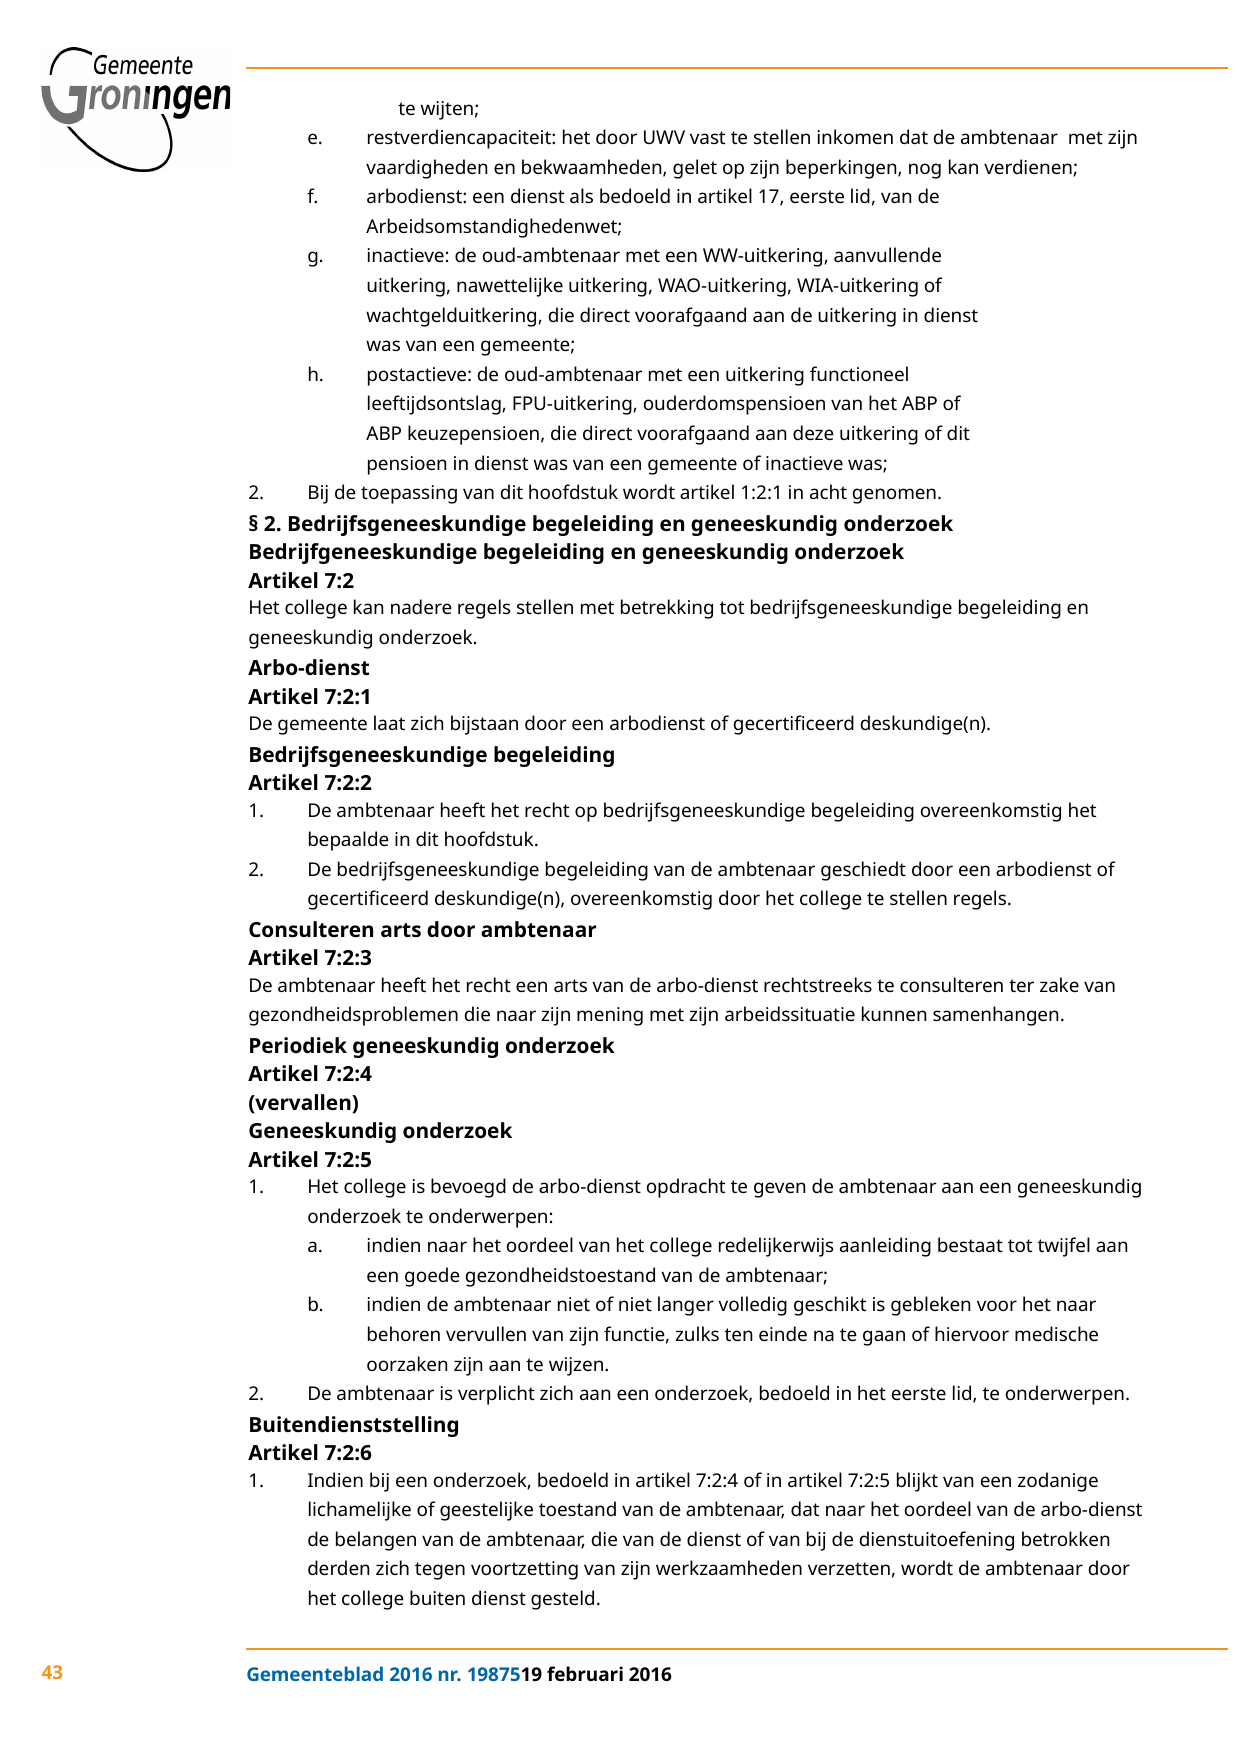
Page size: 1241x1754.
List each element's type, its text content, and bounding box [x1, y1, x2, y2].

text De ambtenaar heeft het recht een arts van de arbo-dienst rechtstreeks te consulteren ter zake van gezondheidsproblemen die naar zijn mening met zijn arbeidssituatie kunnen samenhangen. [248, 972, 1152, 1027]
list Bij de toepassing van dit hoofdstuk wordt artikel 1:2:1 in acht genomen. [248, 479, 1152, 505]
picture [41, 47, 231, 172]
text Arbo-dienst [248, 653, 1152, 682]
list indien de ambtenaar niet of niet langer volledig geschikt is gebleken voor het naar behoren vervullen van zijn functie, zulks ten einde na te gaan of hiervoor medische oorzaken zijn aan te wijzen. [307, 1292, 1152, 1377]
text Bedrijfsgeneeskundige begeleiding [248, 740, 1152, 768]
list arbodienst: een dienst als bedoeld in artikel 17, eerste lid, van de Arbeidsomstandighedenwet; [307, 183, 1152, 239]
text Artikel 7:2:6 [248, 1438, 1152, 1467]
list pensioen in dienst was van een gemeente of inactieve was; [307, 450, 1152, 476]
text Geneeskundig onderzoek [248, 1116, 1152, 1145]
list De ambtenaar is verplicht zich aan een onderzoek, bedoeld in het eerste lid, te onderwerpen. [248, 1380, 1152, 1406]
text Artikel 7:2:4 [248, 1059, 1152, 1088]
list leeftijdsontslag, FPU-uitkering, ouderdomspensioen van het ABP of [307, 391, 1152, 416]
text Buitendienststelling [248, 1410, 1152, 1438]
text § 2. Bedrijfsgeneeskundige begeleiding en geneeskundig onderzoek [248, 509, 1152, 537]
text Consulteren arts door ambtenaar [248, 915, 1152, 943]
list postactieve: de oud-ambtenaar met een uitkering functioneel [307, 361, 1152, 387]
text Artikel 7:2:2 [248, 768, 1152, 797]
list te wijten; [361, 95, 1152, 121]
text Artikel 7:2:1 [248, 682, 1152, 710]
list De ambtenaar heeft het recht op bedrijfsgeneeskundige begeleiding overeenkomstig het bepaalde in dit hoofdstuk. [248, 797, 1152, 852]
text Artikel 7:2 [248, 566, 1152, 594]
text Periodiek geneeskundig onderzoek [248, 1031, 1152, 1059]
text Het college kan nadere regels stellen met betrekking tot bedrijfsgeneeskundige begeleiding en geneeskundig onderzoek. [248, 594, 1152, 649]
list was van een gemeente; [307, 331, 1152, 357]
text Bedrijfgeneeskundige begeleiding en geneeskundig onderzoek [248, 537, 1152, 566]
text Artikel 7:2:5 [248, 1145, 1152, 1173]
list indien naar het oordeel van het college redelijkerwijs aanleiding bestaat tot twijfel aan een goede gezondheidstoestand van de ambtenaar; [307, 1232, 1152, 1288]
list uitkering, nawettelijke uitkering, WAO-uitkering, WIA-uitkering of [307, 272, 1152, 298]
list inactieve: de oud-ambtenaar met een WW-uitkering, aanvullende [307, 243, 1152, 268]
text (vervallen) [248, 1088, 1152, 1116]
text De gemeente laat zich bijstaan door een arbodienst of gecertificeerd deskundige(n). [248, 710, 1152, 736]
list ABP keuzepensioen, die direct voorafgaand aan deze uitkering of dit [307, 420, 1152, 446]
list Indien bij een onderzoek, bedoeld in artikel 7:2:4 of in artikel 7:2:5 blijkt van een zodanige lichamelijke of geestelijke toestand van de ambtenaar, dat naar het oordeel van de arbo-dienst de belangen van de ambtenaar, die van de dienst of van bij de dienstuitoefening betrokken derden zich tegen voortzetting van zijn werkzaamheden verzetten, wordt de ambtenaar door het college buiten dienst gesteld. [248, 1467, 1152, 1611]
text Artikel 7:2:3 [248, 943, 1152, 972]
list wachtgelduitkering, die direct voorafgaand aan de uitkering in dienst [307, 302, 1152, 328]
list restverdiencapaciteit: het door UWV vast te stellen inkomen dat de ambtenaar met zijn vaardigheden en bekwaamheden, gelet op zijn beperkingen, nog kan verdienen; [307, 124, 1152, 180]
list Het college is bevoegd de arbo-dienst opdracht te geven de ambtenaar aan een geneeskundig onderzoek te onderwerpen: [248, 1173, 1152, 1229]
list De bedrijfsgeneeskundige begeleiding van de ambtenaar geschiedt door een arbodienst of gecertificeerd deskundige(n), overeenkomstig door het college te stellen regels. [248, 856, 1152, 911]
